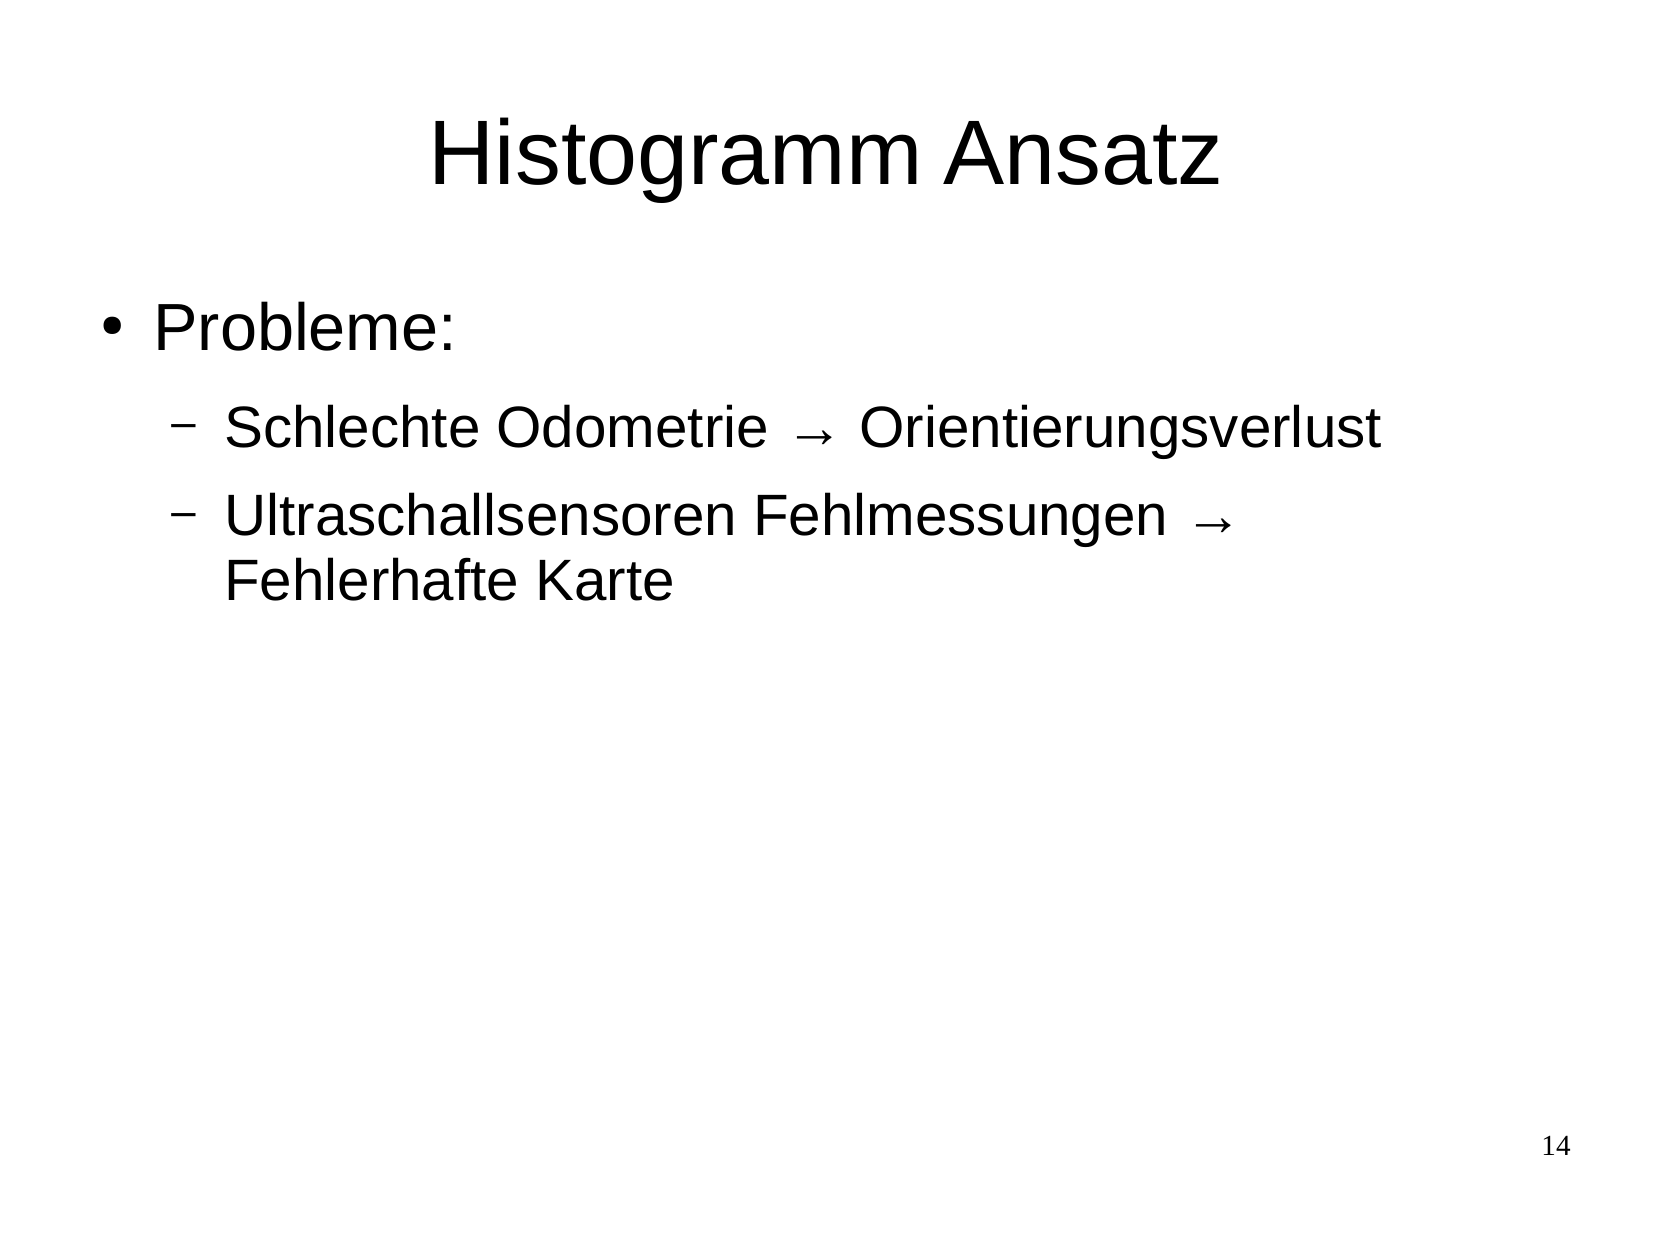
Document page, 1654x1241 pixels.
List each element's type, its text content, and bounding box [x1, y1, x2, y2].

title Histogramm Ansatz [82, 49, 1571, 257]
list Probleme: Schlechte Odometrie → Orientierungsverlust Ultraschallsensoren Fehlmessungen → Fehlerhafte Karte [82, 290, 1538, 1010]
